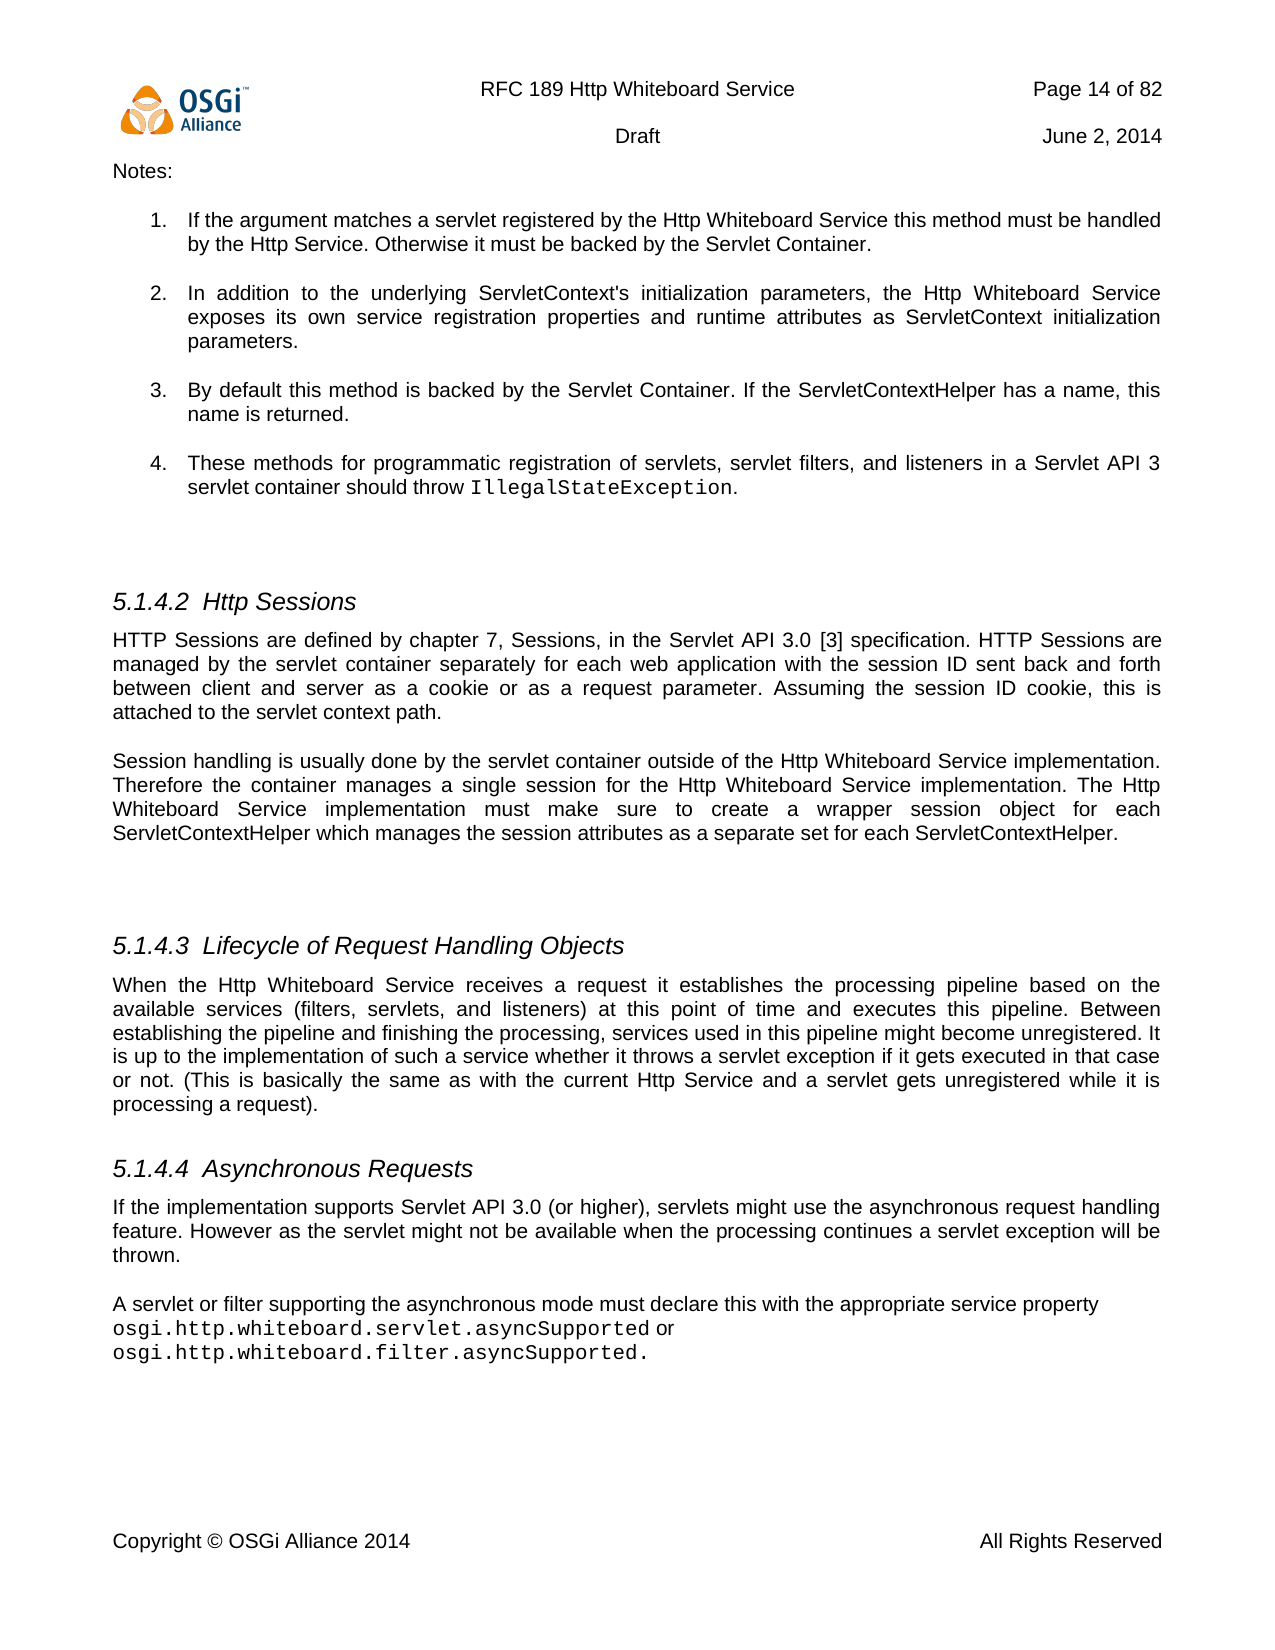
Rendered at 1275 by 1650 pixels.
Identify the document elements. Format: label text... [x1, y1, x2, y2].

text Session handling is usually done by the servlet container outside of the Http Whiteboard Service implementation. Therefore the container manages a single session for the Http Whiteboard Service implementation. The Http Whiteboard Service implementation must make sure to create a wrapper session object for each ServletContextHelper which manages the session attributes as a separate set for each ServletContextHelper. [112, 749, 1162, 845]
text Notes: [112, 159, 1162, 183]
list These methods for programmatic registration of servlets, servlet filters, and listeners in a Servlet API 3 servlet container should throw IllegalStateException. [150, 451, 1162, 500]
text A servlet or filter supporting the asynchronous mode must declare this with the appropriate service property osgi.http.whiteboard.servlet.asyncSupported or osgi.http.whiteboard.filter.asyncSupported. [112, 1292, 1162, 1365]
subtitle Asynchronous Requests [112, 1154, 1162, 1182]
picture [113, 78, 257, 142]
list By default this method is backed by the Servlet Container. If the ServletContextHelper has a name, this name is returned. [150, 378, 1162, 426]
text HTTP Sessions are defined by chapter 7, Sessions, in the Servlet API 3.0 [3]. specification. HTTP Sessions are managed by the servlet container separately for each web application with the session ID sent back and forth between client and server as a cookie or as a request parameter. Assuming the session ID cookie, this is attached to the servlet context path. [112, 628, 1162, 724]
text When the Http Whiteboard Service receives a request it establishes the processing pipeline based on the available services (filters, servlets, and listeners) at this point of time and executes this pipeline. Between establishing the pipeline and finishing the processing, services used in this pipeline might become unregistered. It is up to the implementation of such a service whether it throws a servlet exception if it gets executed in that case or not. (This is basically the same as with the current Http Service and a servlet gets unregistered while it is processing a request). [112, 972, 1162, 1116]
subtitle Lifecycle of Request Handling Objects [112, 931, 1162, 960]
list If the argument matches a servlet registered by the Http Whiteboard Service this method must be handled by the Http Service. Otherwise it must be backed by the Servlet Container. [150, 208, 1162, 256]
subtitle Http Sessions [112, 587, 1162, 616]
text If the implementation supports Servlet API 3.0 (or higher), servlets might use the asynchronous request handling feature. However as the servlet might not be available when the processing continues a servlet exception will be thrown. [112, 1195, 1162, 1267]
list In addition to the underlying ServletContext's initialization parameters, the Http Whiteboard Service exposes its own service registration properties and runtime attributes as ServletContext initialization parameters. [150, 281, 1162, 353]
